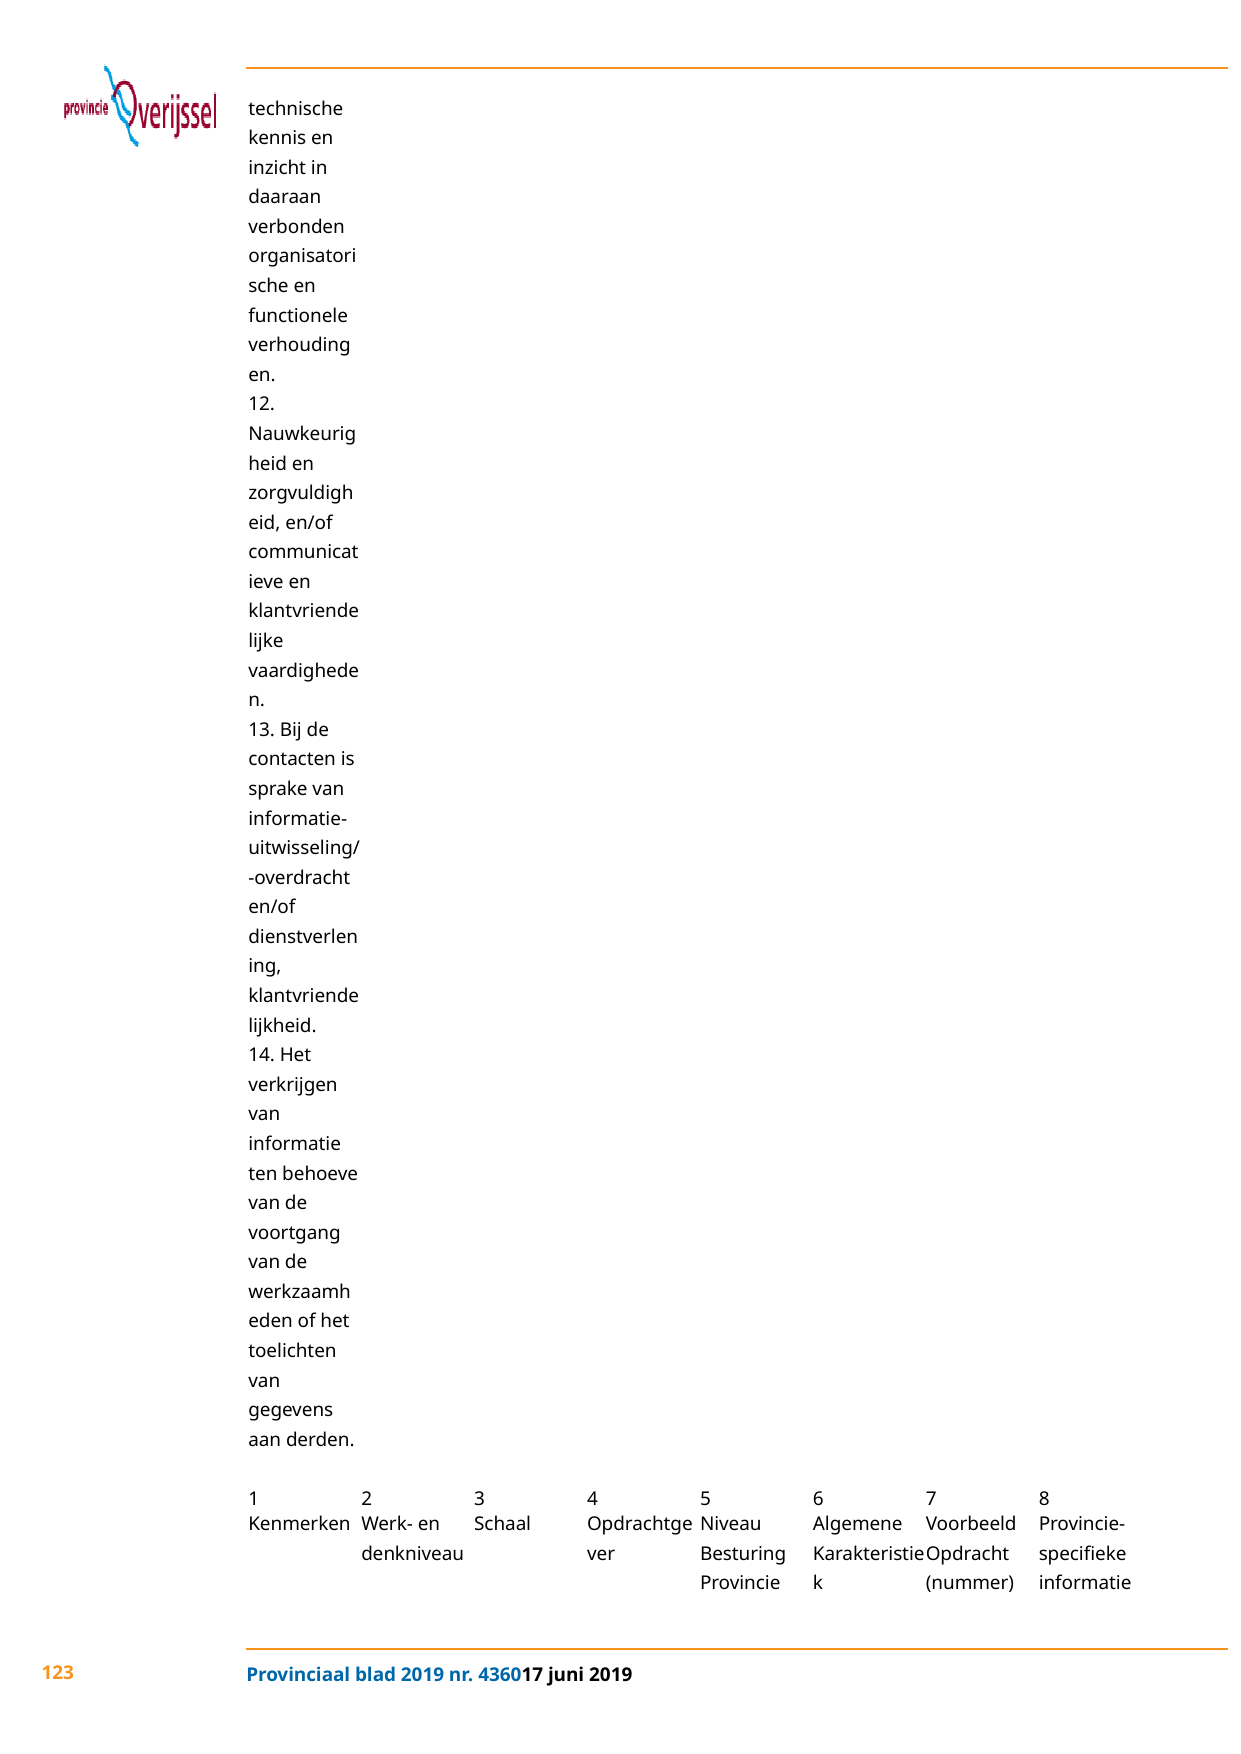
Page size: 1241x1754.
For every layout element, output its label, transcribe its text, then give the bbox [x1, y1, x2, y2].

table_header 8 [1039, 1485, 1152, 1510]
picture [41, 47, 231, 172]
table_cell [361, 95, 474, 1452]
table_cell [813, 95, 926, 1452]
table_cell Opdrachtgever [587, 1510, 700, 1595]
table_cell technische kennis en inzicht in daaraan verbonden organisatorische en functionele verhoudingen. 12. Nauwkeurigheid en zorgvuldigheid, en/of communicatieve en klantvriendelijke vaardigheden. 13. Bij de contacten is sprake van informatie-uitwisseling/-overdracht en/of dienstverlening, klantvriendelijkheid. 14. Het verkrijgen van informatie ten behoeve van de voortgang van de werkzaamheden of het toelichten van gegevens aan derden. [248, 95, 361, 1452]
table_header 3 [474, 1485, 587, 1510]
table_cell Provincie-specifieke informatie [1039, 1510, 1152, 1595]
table_cell Niveau Besturing Provincie [700, 1510, 813, 1595]
table_cell Kenmerken [248, 1510, 361, 1595]
table_header 5 [700, 1485, 813, 1510]
table_cell Algemene Karakteristiek [813, 1510, 926, 1595]
table_header 7 [926, 1485, 1038, 1510]
table_cell [926, 95, 1038, 1452]
table_cell Voorbeeld Opdracht (nummer) [926, 1510, 1038, 1595]
table_header 1 [248, 1485, 361, 1510]
table_cell [1039, 95, 1152, 1452]
table_cell [474, 95, 587, 1452]
table_cell Schaal [474, 1510, 587, 1595]
table_header 4 [587, 1485, 700, 1510]
table_header 6 [813, 1485, 926, 1510]
table_header 2 [361, 1485, 474, 1510]
table_cell [700, 95, 813, 1452]
table_cell [587, 95, 700, 1452]
table_cell Werk- en denkniveau [361, 1510, 474, 1595]
